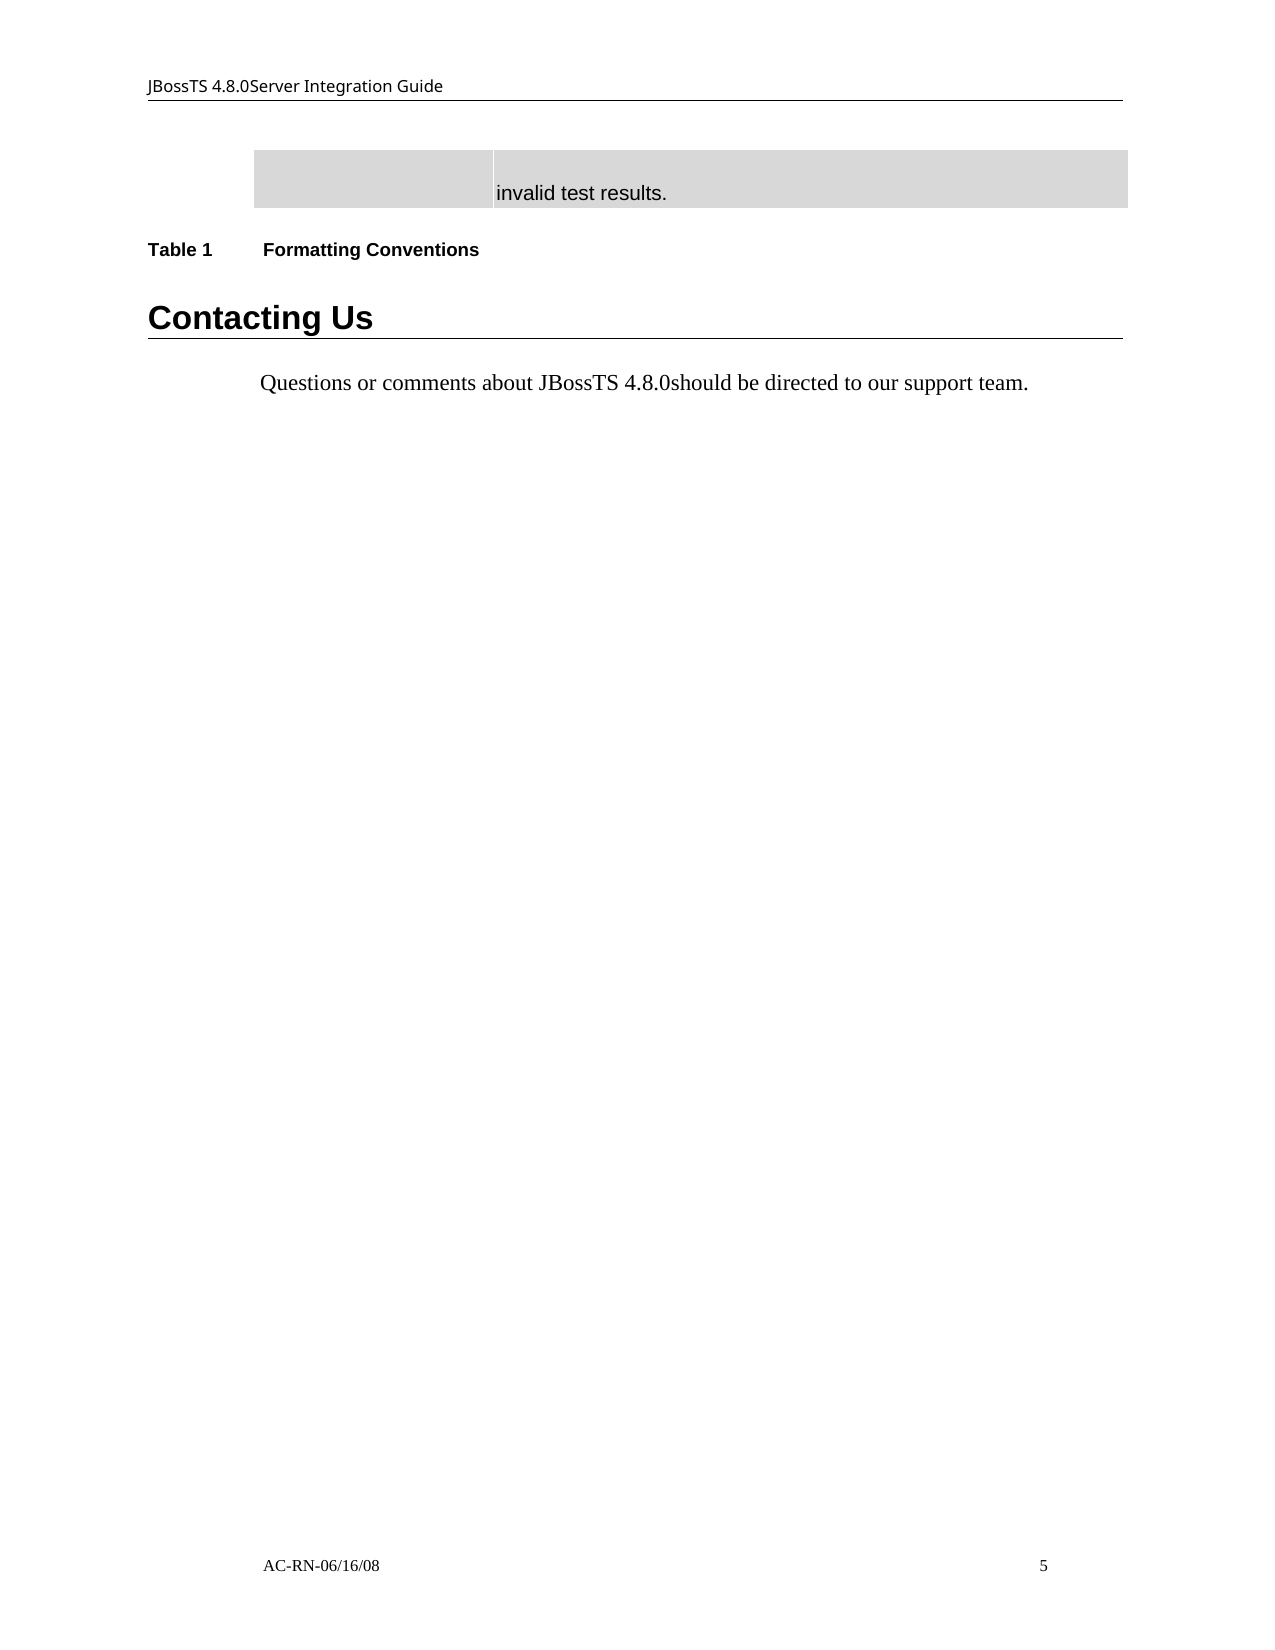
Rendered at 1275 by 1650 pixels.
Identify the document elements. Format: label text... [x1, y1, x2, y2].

table_cell [254, 150, 493, 208]
text Questions or comments about JBossTS 4.8.0should be directed to our support team. [260, 369, 1123, 395]
table_cell invalid test results. [494, 150, 1128, 208]
text Table 1 Formatting Conventions [148, 239, 1123, 261]
subtitle Contacting Us [148, 298, 1123, 338]
